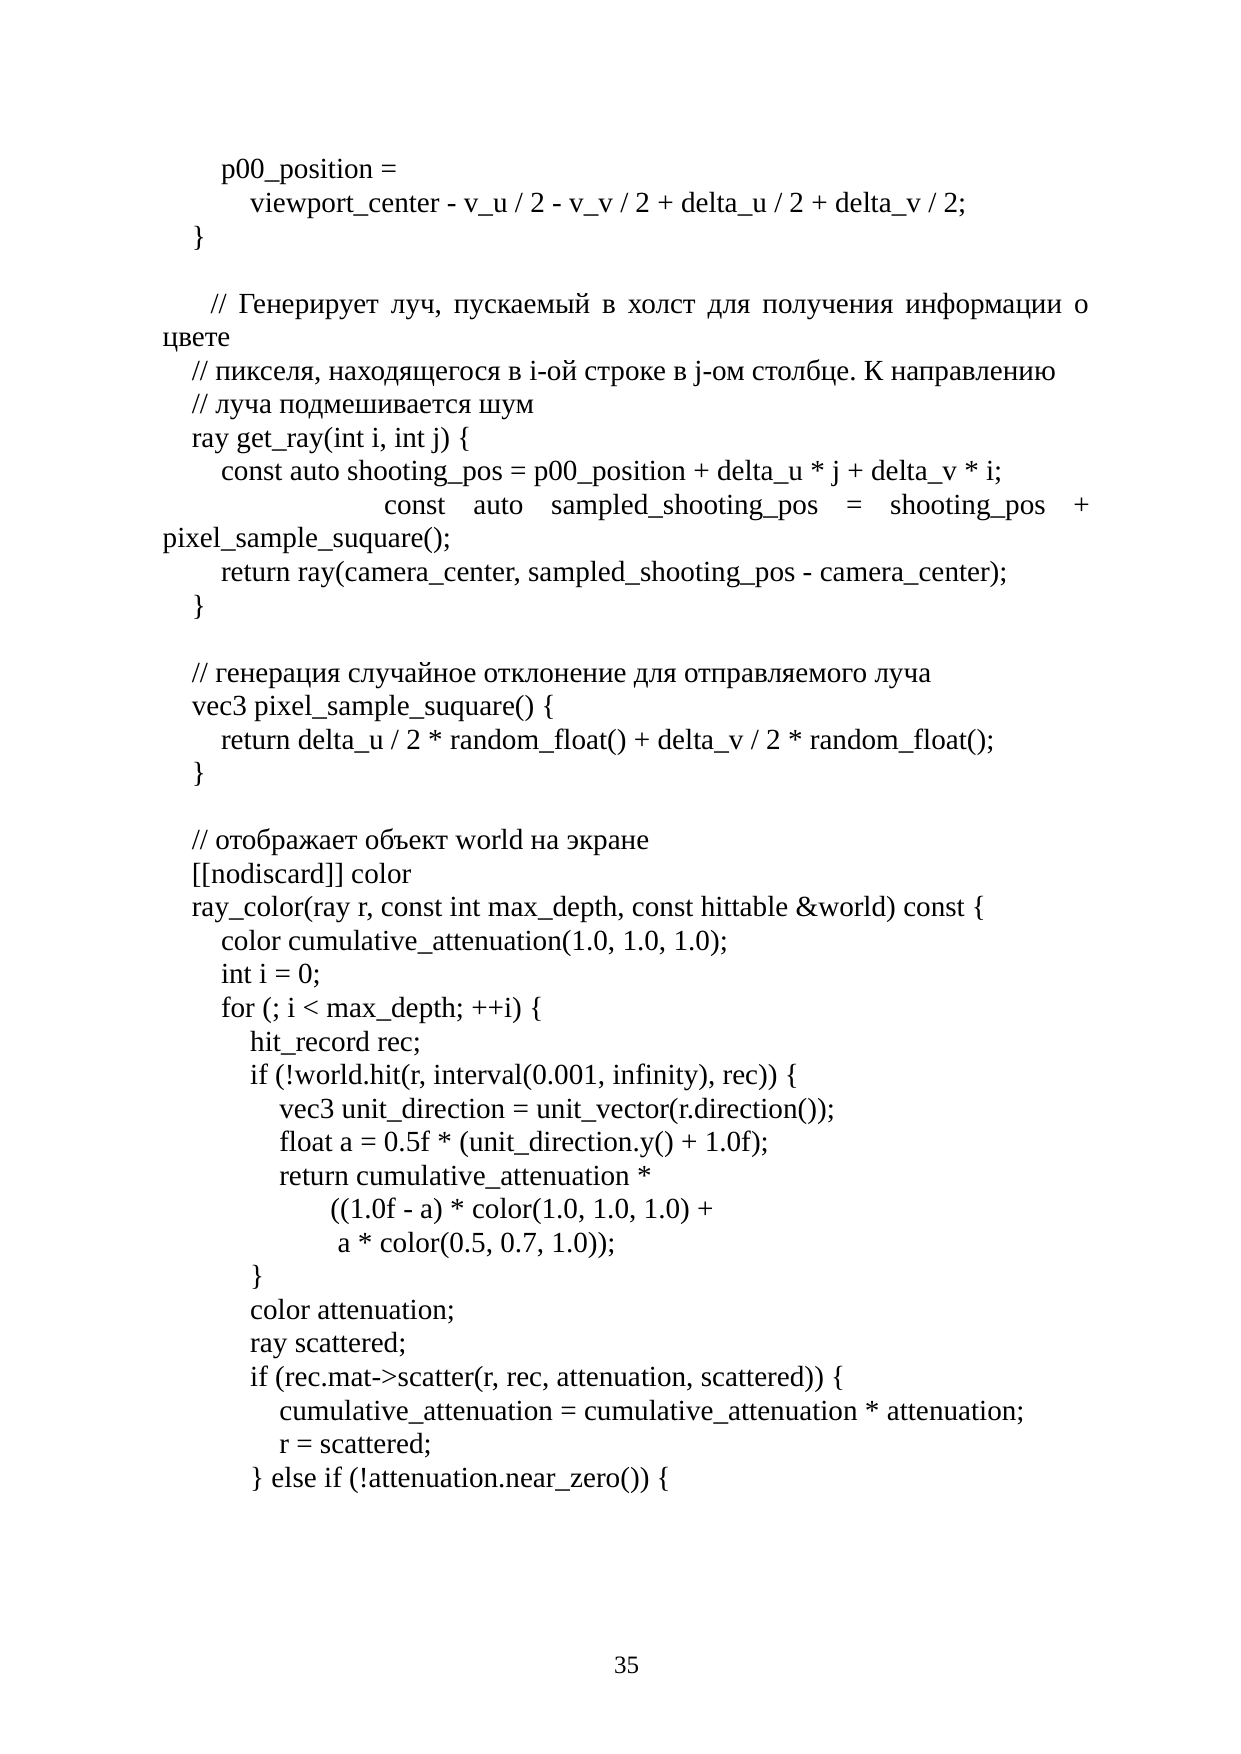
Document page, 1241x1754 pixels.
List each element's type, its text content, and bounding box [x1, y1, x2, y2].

text } else if (!attenuation.near_zero()) { [162, 1460, 1090, 1493]
text ((1.0f - a) * color(1.0, 1.0, 1.0) + [162, 1191, 1090, 1225]
text // пикселя, находящегося в i-ой строке в j-ом столбце. К направлению [162, 353, 1090, 386]
text int i = 0; [162, 957, 1090, 990]
text ray scattered; [162, 1326, 1090, 1359]
text a * color(0.5, 0.7, 1.0)); [162, 1225, 1090, 1258]
text // Генерирует луч, пускаемый в холст для получения информации о цвете [162, 286, 1090, 353]
text color attenuation; [162, 1292, 1090, 1326]
text p00_position = [162, 152, 1090, 185]
text } [162, 1258, 1090, 1292]
text viewport_center - v_u / 2 - v_v / 2 + delta_u / 2 + delta_v / 2; [162, 185, 1090, 219]
text return delta_u / 2 * random_float() + delta_v / 2 * random_float(); [162, 722, 1090, 755]
text float a = 0.5f * (unit_direction.y() + 1.0f); [162, 1124, 1090, 1158]
text ray_color(ray r, const int max_depth, const hittable &world) const { [162, 889, 1090, 923]
text } [162, 219, 1090, 252]
text cumulative_attenuation = cumulative_attenuation * attenuation; [162, 1393, 1090, 1426]
text vec3 unit_direction = unit_vector(r.direction()); [162, 1091, 1090, 1124]
text // луча подмешивается шум [162, 386, 1090, 420]
text [[nodiscard]] color [162, 856, 1090, 889]
text hit_record rec; [162, 1024, 1090, 1057]
text vec3 pixel_sample_suquare() { [162, 688, 1090, 722]
text r = scattered; [162, 1426, 1090, 1460]
text const auto shooting_pos = p00_position + delta_u * j + delta_v * i; [162, 453, 1090, 487]
text } [162, 755, 1090, 789]
text if (!world.hit(r, interval(0.001, infinity), rec)) { [162, 1057, 1090, 1091]
text color cumulative_attenuation(1.0, 1.0, 1.0); [162, 923, 1090, 957]
text // отображает объект world на экране [162, 822, 1090, 856]
text return cumulative_attenuation * [162, 1158, 1090, 1191]
text // генерация случайное отклонение для отправляемого луча [162, 655, 1090, 688]
text for (; i < max_depth; ++i) { [162, 990, 1090, 1024]
text if (rec.mat->scatter(r, rec, attenuation, scattered)) { [162, 1359, 1090, 1393]
text } [162, 588, 1090, 621]
text return ray(camera_center, sampled_shooting_pos - camera_center); [162, 554, 1090, 588]
text ray get_ray(int i, int j) { [162, 420, 1090, 453]
text const auto sampled_shooting_pos = shooting_pos + pixel_sample_suquare(); [162, 487, 1090, 554]
